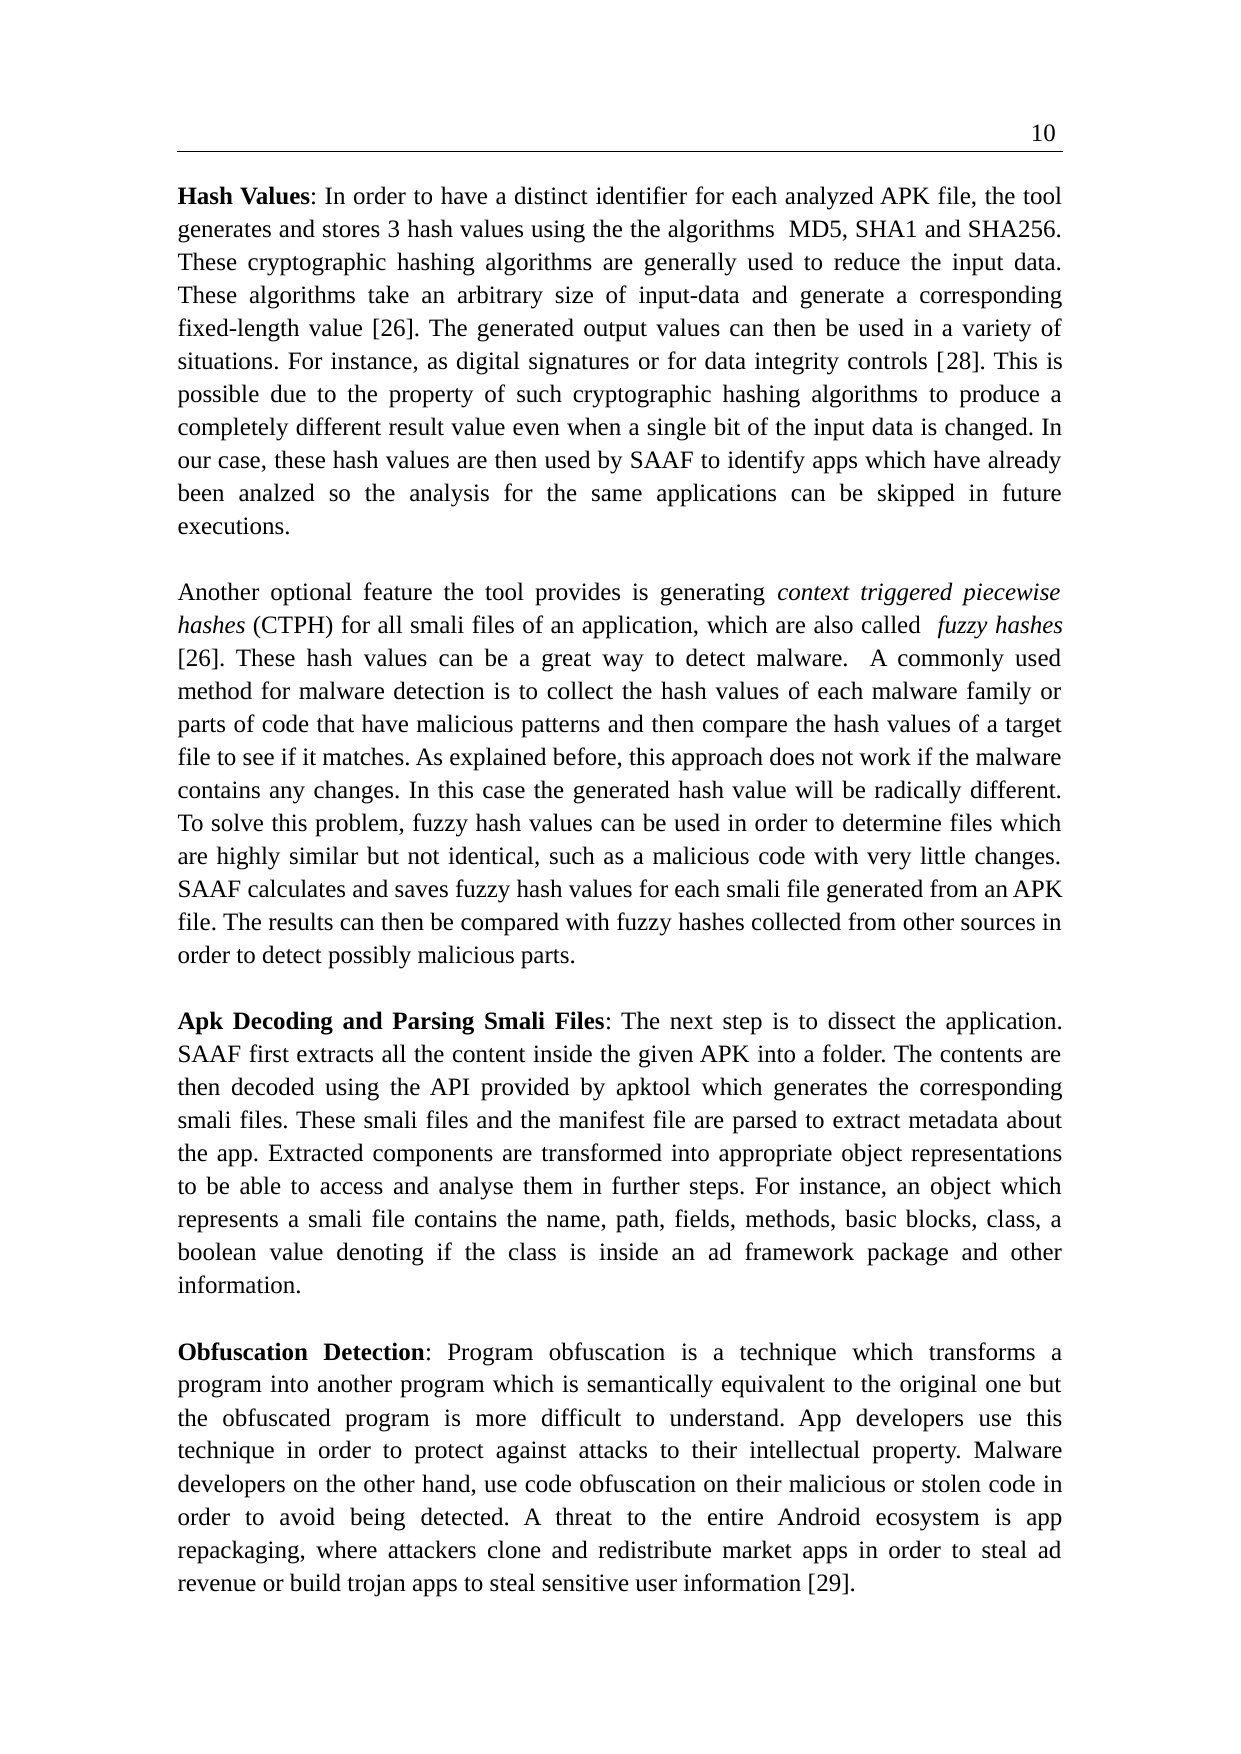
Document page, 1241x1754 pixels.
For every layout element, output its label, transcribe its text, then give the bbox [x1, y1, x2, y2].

text Another optional feature the tool provides is generating context triggered piecewise hashes (CTPH) for all smali files of an application, which are also called fuzzy hashes [26]. These hash values can be a great way to detect malware. A commonly used method for malware detection is to collect the hash values of each malware family or parts of code that have malicious patterns and then compare the hash values of a target file to see if it matches. As explained before, this approach does not work if the malware contains any changes. In this case the generated hash value will be radically different. To solve this problem, fuzzy hash values can be used in order to determine files which are highly similar but not identical, such as a malicious code with very little changes. SAAF calculates and saves fuzzy hash values for each smali file generated from an APK file. The results can then be compared with fuzzy hashes collected from other sources in order to detect possibly malicious parts. [177, 577, 1063, 969]
text Apk Decoding and Parsing Smali Files: The next step is to dissect the application. SAAF first extracts all the content inside the given APK into a folder. The contents are then decoded using the API provided by apktool which generates the corresponding smali files. These smali files and the manifest file are parsed to extract metadata about the app. Extracted components are transformed into appropriate object representations to be able to access and analyse them in further steps. For instance, an object which represents a smali file contains the name, path, fields, methods, basic blocks, class, a boolean value denoting if the class is inside an ad framework package and other information. [177, 1006, 1063, 1299]
text Obfuscation Detection: Program obfuscation is a technique which transforms a program into another program which is semantically equivalent to the original one but the obfuscated program is more difficult to understand. App developers use this technique in order to protect against attacks to their intellectual property. Malware developers on the other hand, use code obfuscation on their malicious or stolen code in order to avoid being detected. A threat to the entire Android ecosystem is app repackaging, where attackers clone and redistribute market apps in order to steal ad revenue or build trojan apps to steal sensitive user information [29]. [177, 1337, 1063, 1596]
text Hash Values: In order to have a distinct identifier for each analyzed APK file, the tool generates and stores 3 hash values using the the algorithms MD5, SHA1 and SHA256. These cryptographic hashing algorithms are generally used to reduce the input data. These algorithms take an arbitrary size of input-data and generate a corresponding fixed-length value [26]. The generated output values can then be used in a variety of situations. For instance, as digital signatures or for data integrity controls [28]. This is possible due to the property of such cryptographic hashing algorithms to produce a completely different result value even when a single bit of the input data is changed. In our case, these hash values are then used by SAAF to identify apps which have already been analzed so the analysis for the same applications can be skipped in future executions. [177, 181, 1063, 540]
